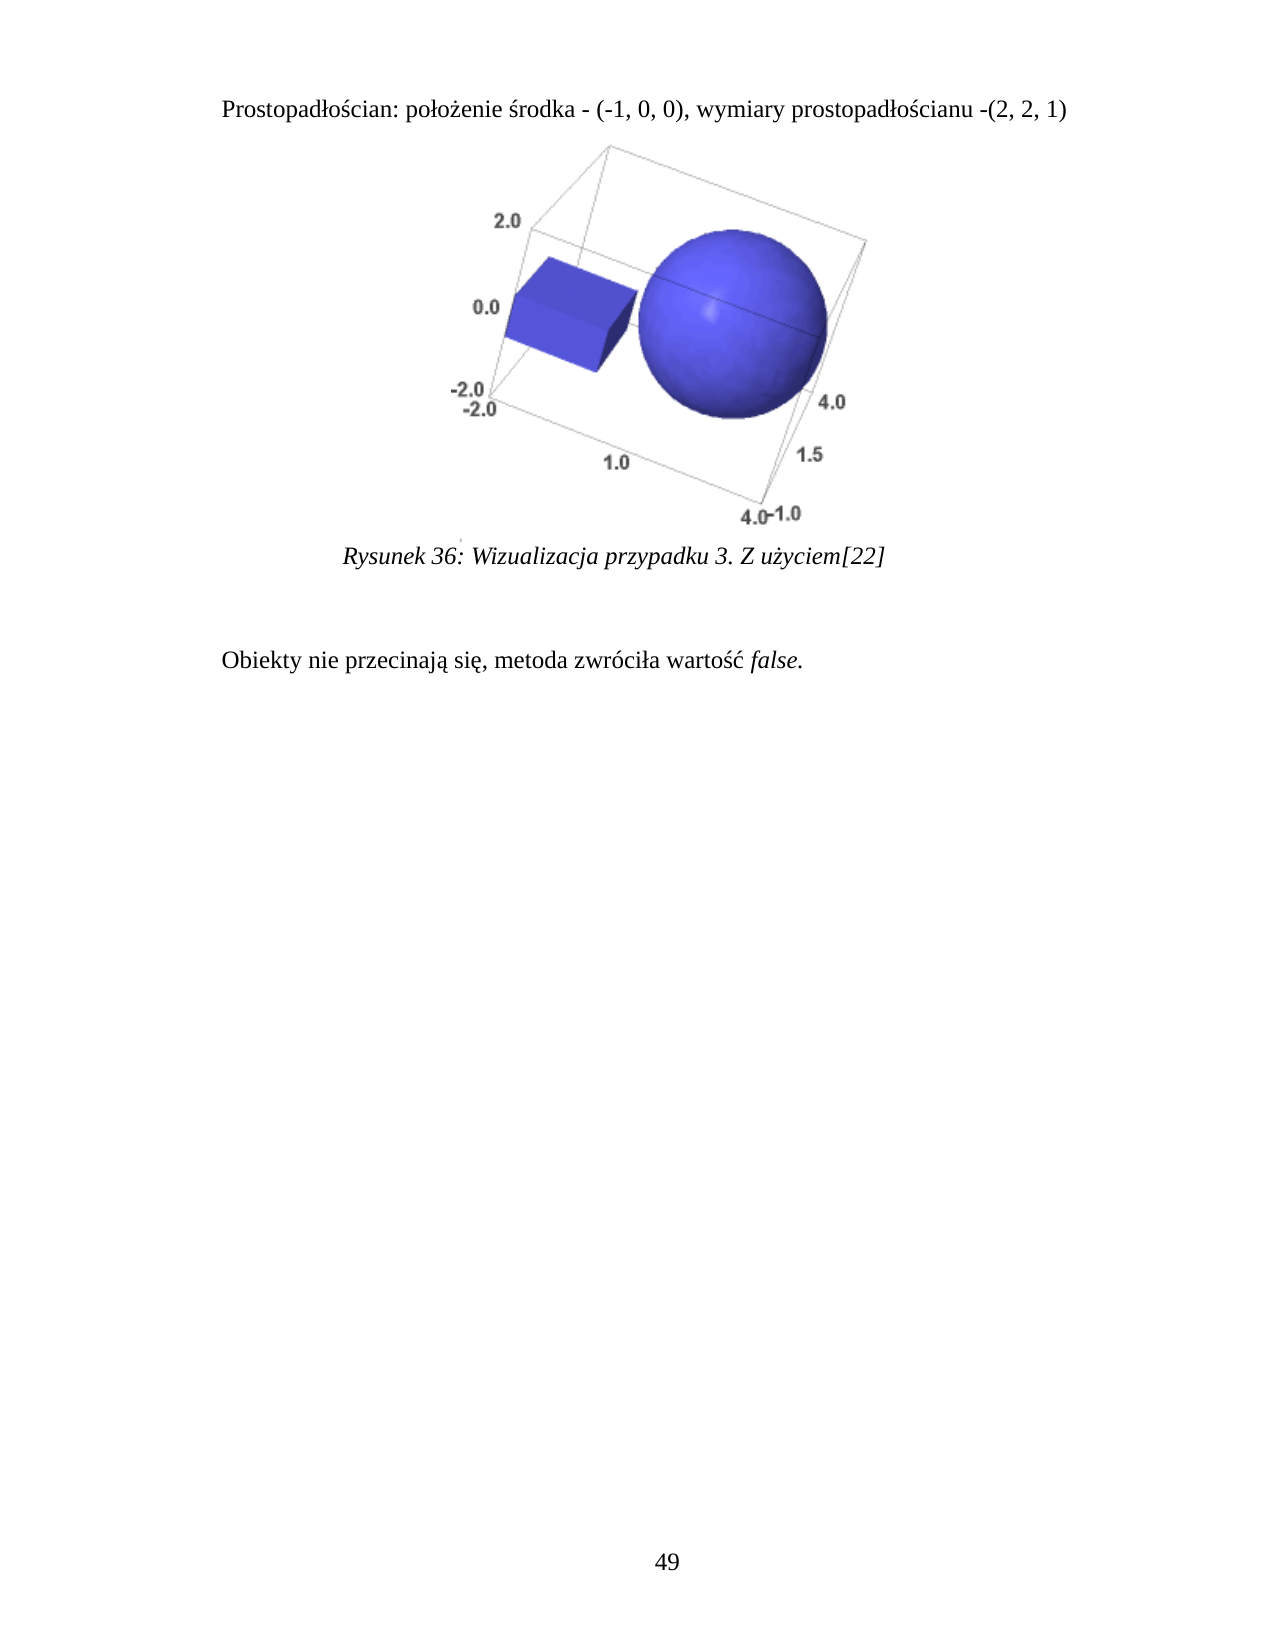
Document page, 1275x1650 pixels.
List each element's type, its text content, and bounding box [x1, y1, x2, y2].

text Prostopadłościan: położenie środka - (-1, 0, 0), wymiary prostopadłościanu -(2, 2, 1) [148, 94, 1186, 123]
text Rysunek 36: Wizualizacja przypadku 3. Z użyciem[22] [342, 542, 980, 570]
picture [451, 132, 872, 542]
text Obiekty nie przecinają się, metoda zwróciła wartość false. [148, 645, 1186, 674]
